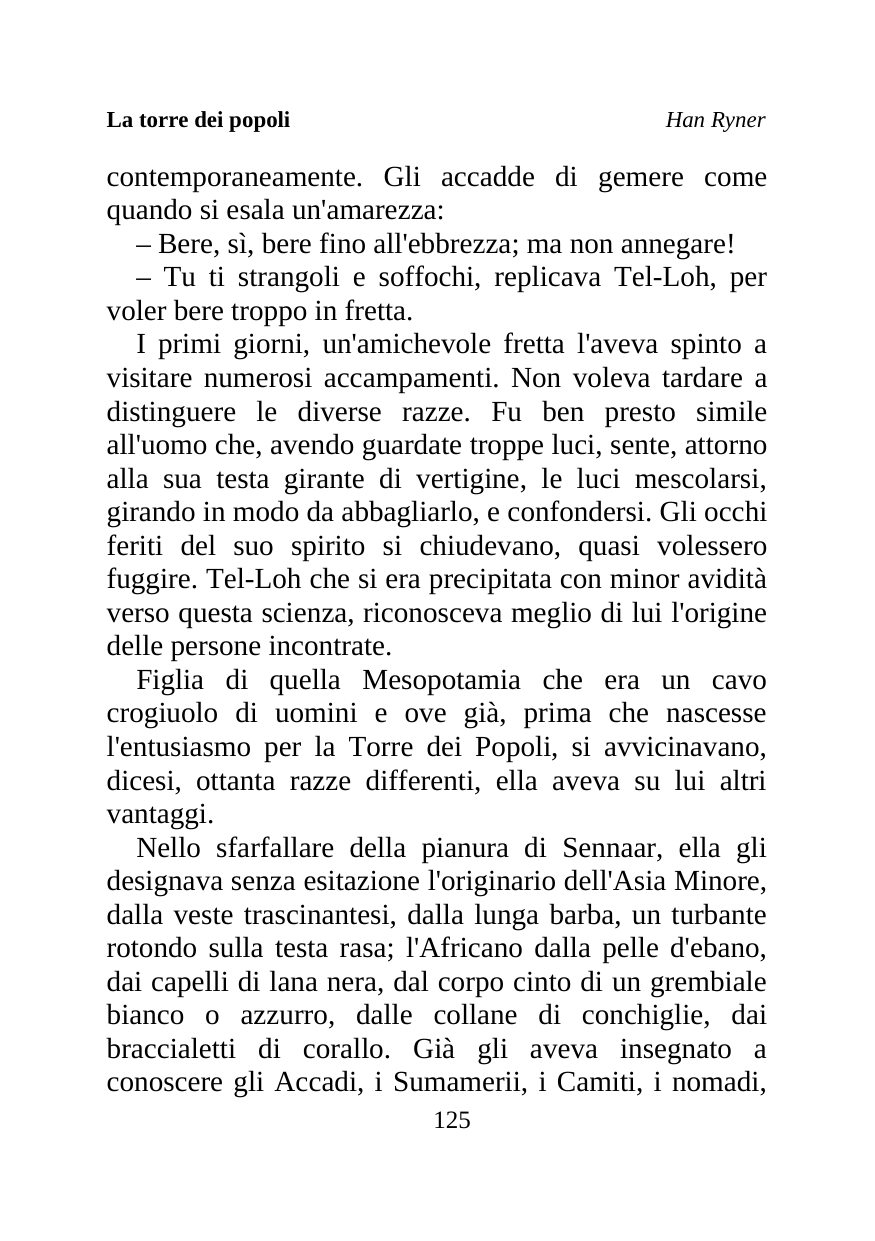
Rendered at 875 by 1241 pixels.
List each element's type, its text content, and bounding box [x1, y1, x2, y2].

text contemporaneamente. Gli accadde di gemere come quando si esala un'amarezza: [106, 159, 768, 226]
text Nello sfarfallare della pianura di Sennaar, ella gli designava senza esitazione l'originario dell'Asia Minore, dalla veste trascinantesi, dalla lunga barba, un turbante rotondo sulla testa rasa; l'Africano dalla pelle d'ebano, dai capelli di lana nera, dal corpo cinto di un grembiale bianco o azzurro, dalle collane di conchiglie, dai braccialetti di corallo. Già gli aveva insegnato a conoscere gli Accadi, i Sumamerii, i Camiti, i nomadi, [106, 830, 768, 1098]
text – Tu ti strangoli e soffochi, replicava Tel-Loh, per voler bere troppo in fretta. [106, 259, 768, 327]
text – Bere, sì, bere fino all'ebbrezza; ma non annegare! [106, 226, 768, 259]
text I primi giorni, un'amichevole fretta l'aveva spinto a visitare numerosi accampamenti. Non voleva tardare a distinguere le diverse razze. Fu ben presto simile all'uomo che, avendo guardate troppe luci, sente, attorno alla sua testa girante di vertigine, le luci mescolarsi, girando in modo da abbagliarlo, e confondersi. Gli occhi feriti del suo spirito si chiudevano, quasi volessero fuggire. Tel-Loh che si era precipitata con minor avidità verso questa scienza, riconosceva meglio di lui l'origine delle persone incontrate. [106, 327, 768, 662]
text Figlia di quella Mesopotamia che era un cavo crogiuolo di uomini e ove già, prima che nascesse l'entusiasmo per la Torre dei Popoli, si avvicinavano, dicesi, ottanta razze differenti, ella aveva su lui altri vantaggi. [106, 662, 768, 830]
